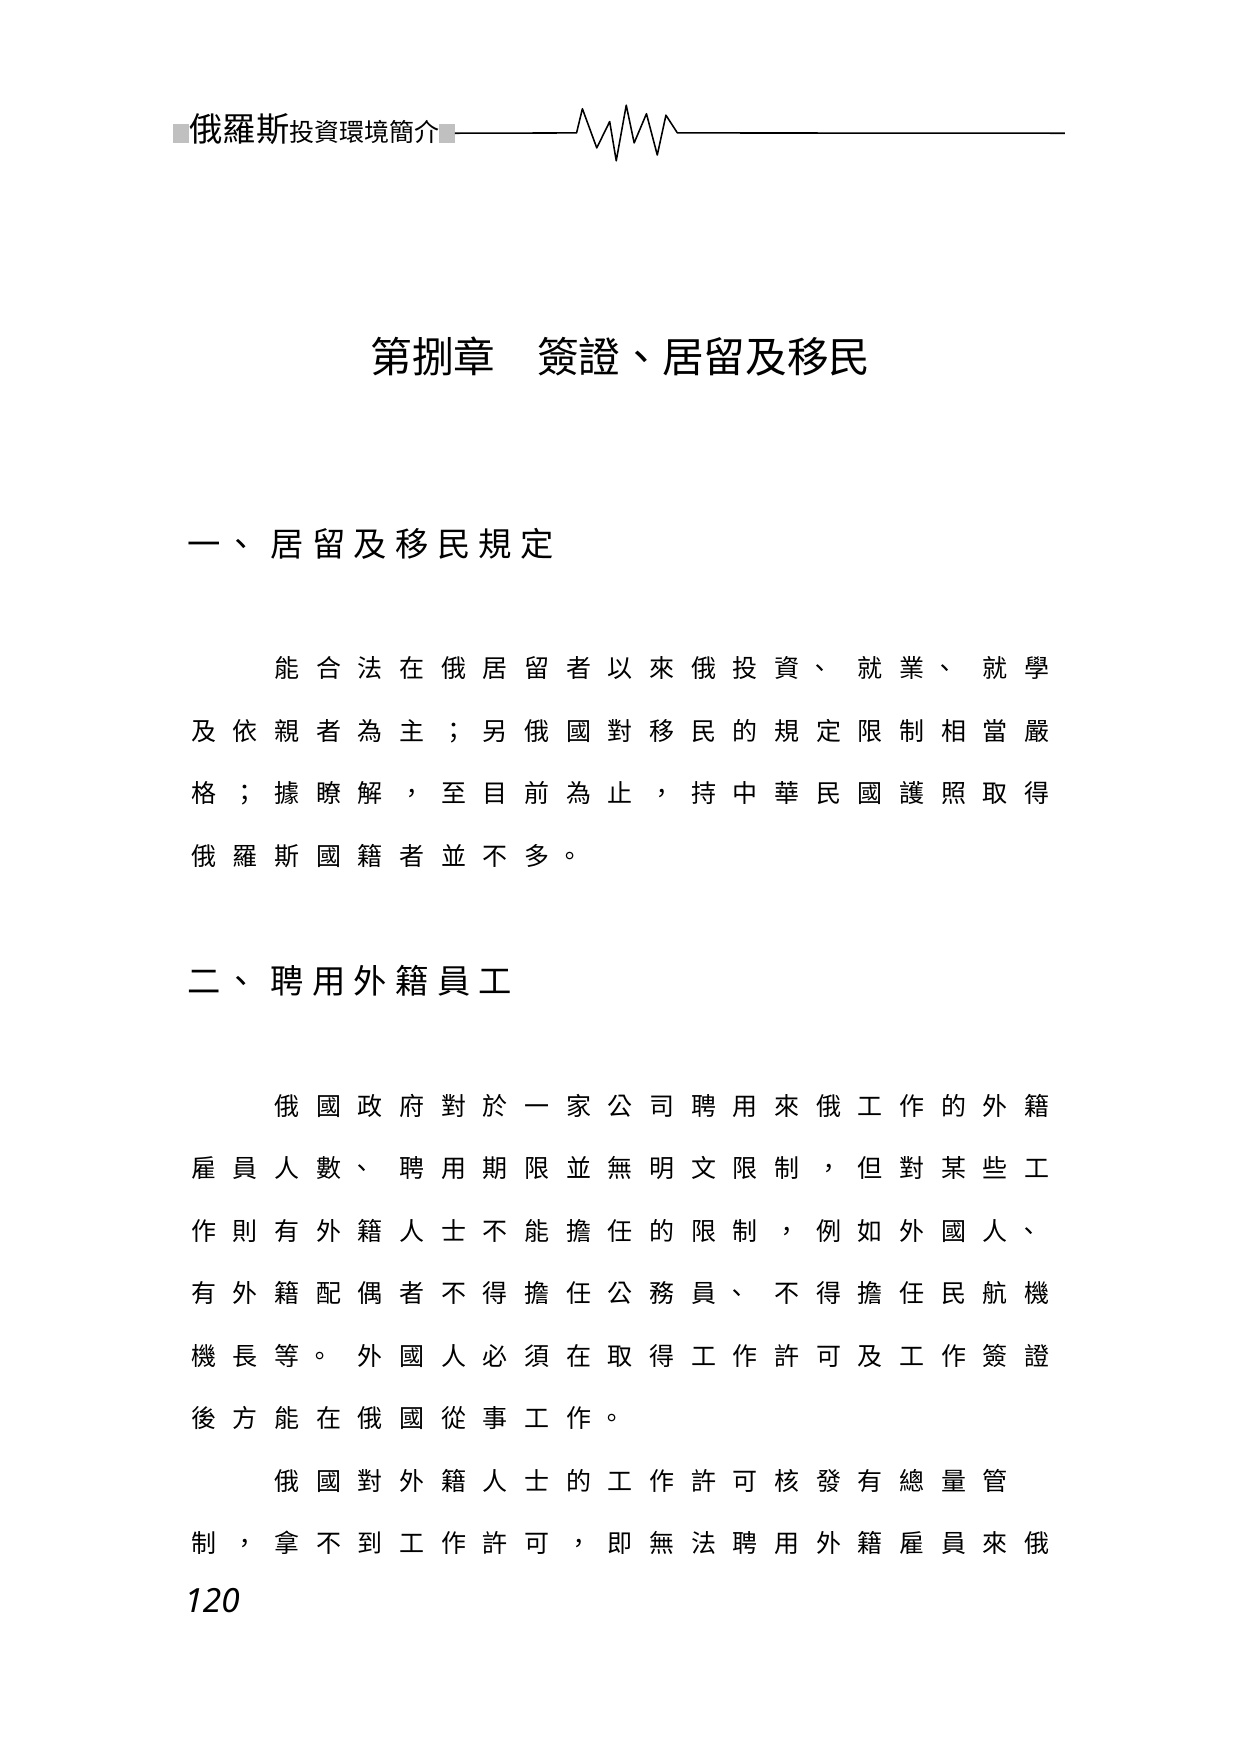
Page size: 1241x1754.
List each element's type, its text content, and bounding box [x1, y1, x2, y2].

text 能合法在俄居留者以來俄投資、就業、就學及依親者為主；另俄國對移民的規定限制相當嚴格；據瞭解，至目前為止，持中華民國護照取得俄羅斯國籍者並不多。 [183, 625, 1058, 875]
text 二、聘用外籍員工 [183, 938, 1058, 1000]
text 俄國政府對於一家公司聘用來俄工作的外籍雇員人數、聘用期限並無明文限制，但對某些工作則有外籍人士不能擔任的限制，例如外國人、有外籍配偶者不得擔任公務員、不得擔任民航機機長等。外國人必須在取得工作許可及工作簽證後方能在俄國從事工作。 [183, 1063, 1058, 1438]
text 一、居留及移民規定 [183, 500, 1058, 563]
text 第捌章 簽證、居留及移民 [183, 313, 1058, 375]
text 俄國對外籍人士的工作許可核發有總量管制，拿不到工作許可，即無法聘用外籍雇員來俄 [183, 1438, 1058, 1563]
